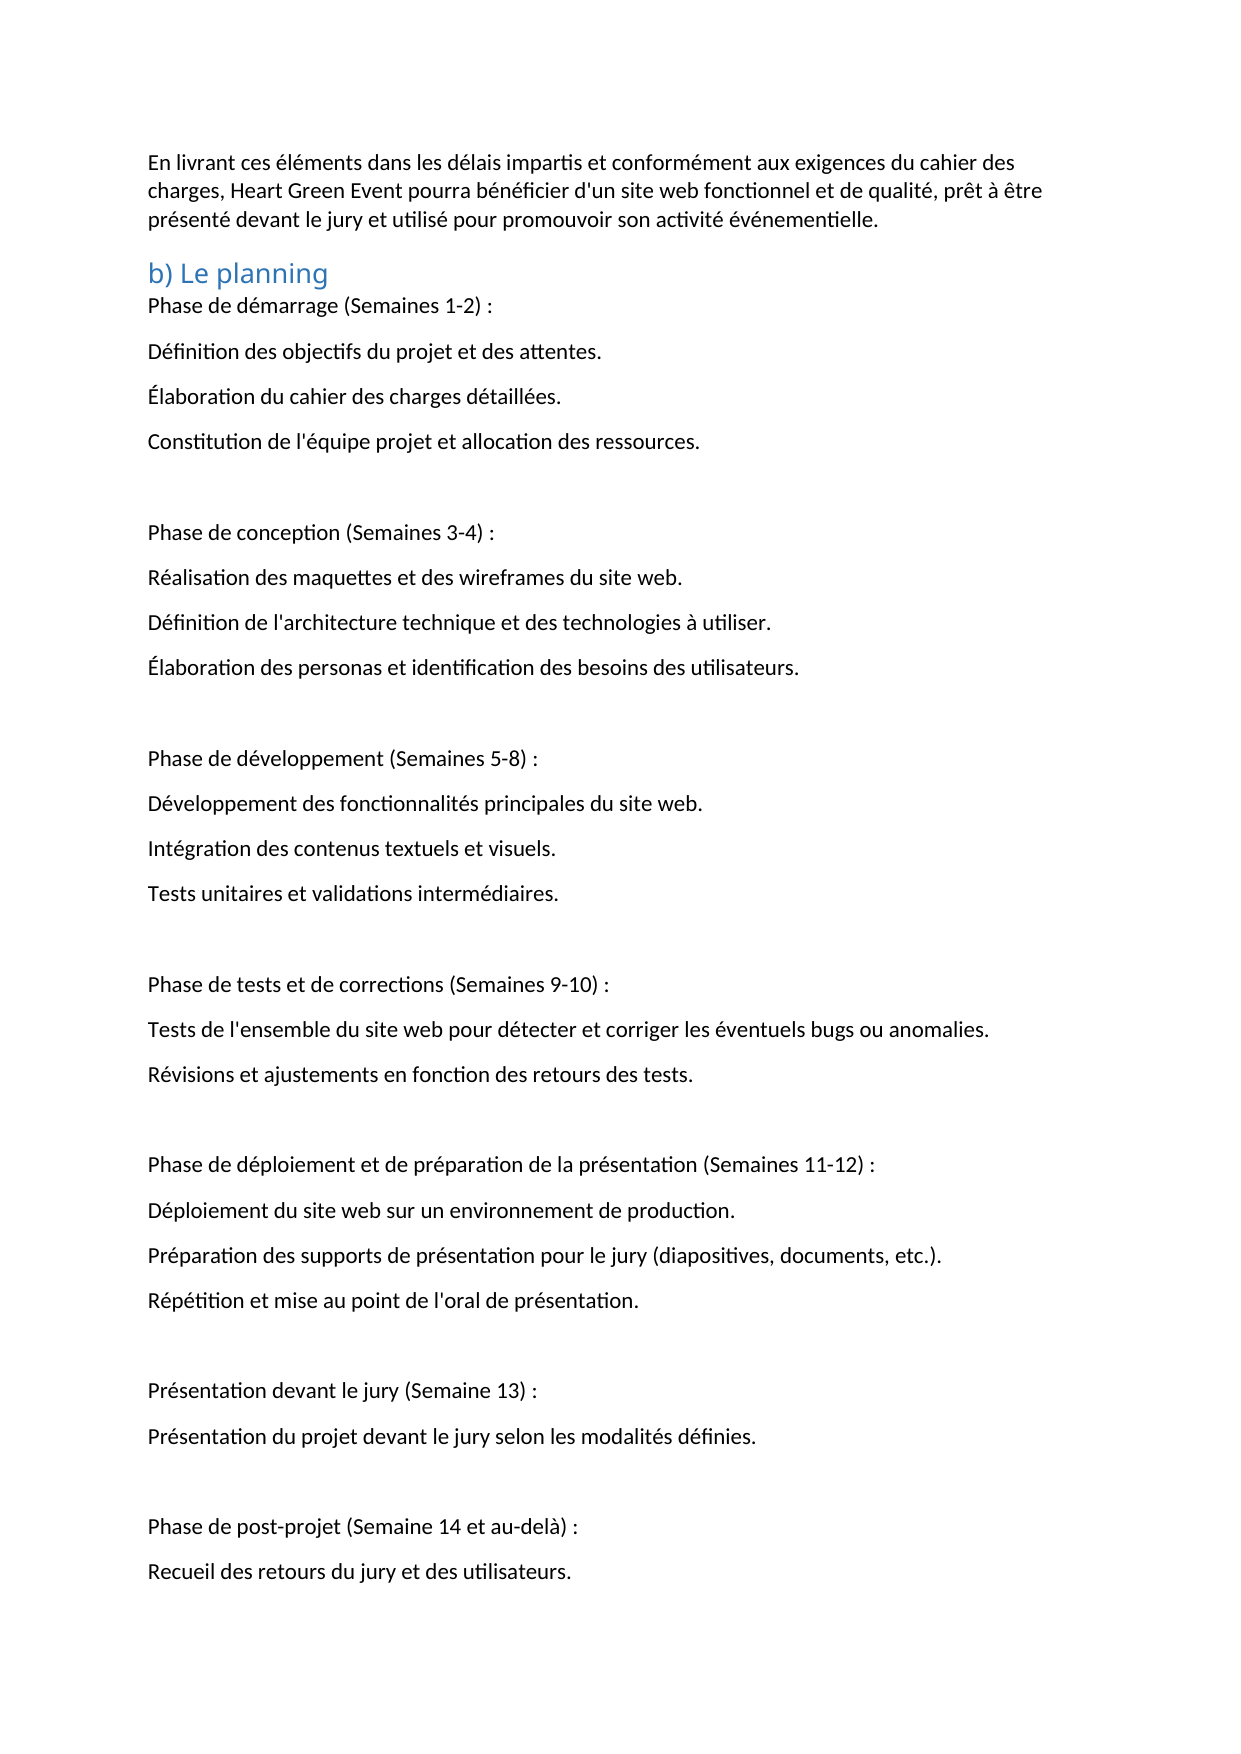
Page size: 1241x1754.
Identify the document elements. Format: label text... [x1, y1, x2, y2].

text Présentation devant le jury (Semaine 13) : [148, 1377, 1093, 1405]
text En livrant ces éléments dans les délais impartis et conformément aux exigences du cahier des charges, Heart Green Event pourra bénéficier d'un site web fonctionnel et de qualité, prêt à être présenté devant le jury et utilisé pour promouvoir son activité événementielle. [148, 148, 1093, 233]
text Tests unitaires et validations intermédiaires. [148, 879, 1093, 907]
text Élaboration des personas et identification des besoins des utilisateurs. [148, 653, 1093, 681]
text Développement des fonctionnalités principales du site web. [148, 789, 1093, 817]
text Définition des objectifs du projet et des attentes. [148, 337, 1093, 365]
subtitle b) Le planning [148, 254, 1093, 291]
text Répétition et mise au point de l'oral de présentation. [148, 1286, 1093, 1314]
text Présentation du projet devant le jury selon les modalités définies. [148, 1422, 1093, 1450]
text Phase de déploiement et de préparation de la présentation (Semaines 11-12) : [148, 1151, 1093, 1179]
text Phase de développement (Semaines 5-8) : [148, 744, 1093, 772]
text Préparation des supports de présentation pour le jury (diapositives, documents, etc.). [148, 1241, 1093, 1269]
text Définition de l'architecture technique et des technologies à utiliser. [148, 608, 1093, 636]
text Phase de post-projet (Semaine 14 et au-delà) : [148, 1512, 1093, 1540]
text Phase de conception (Semaines 3-4) : [148, 518, 1093, 546]
text Déploiement du site web sur un environnement de production. [148, 1196, 1093, 1224]
text Intégration des contenus textuels et visuels. [148, 834, 1093, 862]
text Phase de démarrage (Semaines 1-2) : [148, 292, 1093, 320]
text Recueil des retours du jury et des utilisateurs. [148, 1557, 1093, 1586]
text Réalisation des maquettes et des wireframes du site web. [148, 563, 1093, 591]
text Tests de l'ensemble du site web pour détecter et corriger les éventuels bugs ou anomalies. [148, 1015, 1093, 1043]
text Phase de tests et de corrections (Semaines 9-10) : [148, 970, 1093, 998]
text Révisions et ajustements en fonction des retours des tests. [148, 1060, 1093, 1088]
text Élaboration du cahier des charges détaillées. [148, 382, 1093, 410]
text Constitution de l'équipe projet et allocation des ressources. [148, 427, 1093, 455]
